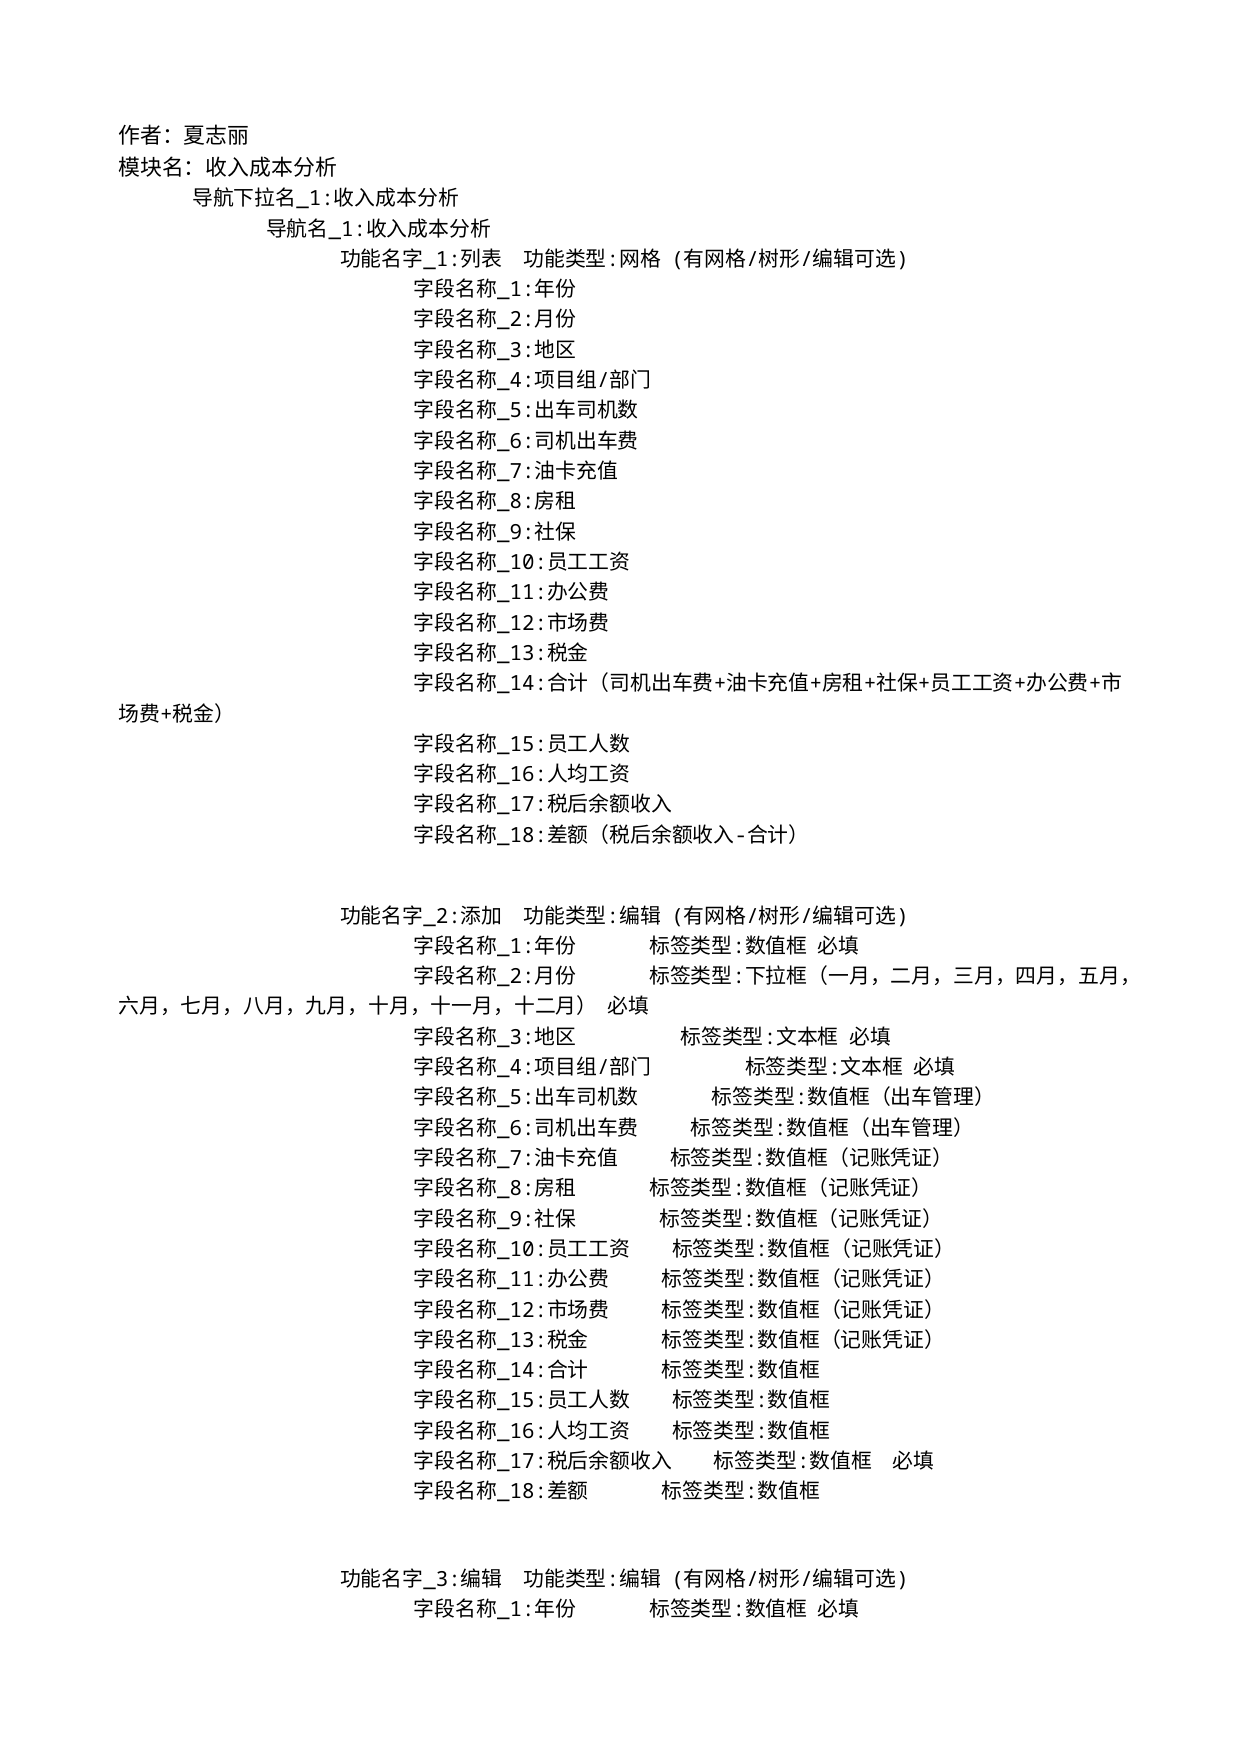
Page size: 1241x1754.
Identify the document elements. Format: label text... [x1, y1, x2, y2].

text 字段名称_8:房租 [118, 484, 1122, 515]
text 字段名称_14:合计 标签类型:数值框 [118, 1353, 1122, 1384]
text 功能名字_1:列表 功能类型:网格 (有网格/树形/编辑可选) [118, 242, 1122, 272]
text 字段名称_12:市场费 [118, 606, 1122, 636]
text 字段名称_13:税金 [118, 636, 1122, 666]
text 字段名称_4:项目组/部门 [118, 363, 1122, 394]
text 字段名称_15:员工人数 [118, 727, 1122, 757]
text 字段名称_10:员工工资 [118, 545, 1122, 576]
text 字段名称_9:社保 标签类型:数值框（记账凭证） [118, 1202, 1122, 1232]
text 字段名称_12:市场费 标签类型:数值框（记账凭证） [118, 1293, 1122, 1323]
text 字段名称_18:差额（税后余额收入-合计） [118, 818, 1122, 848]
text 字段名称_11:办公费 [118, 576, 1122, 606]
text 字段名称_1:年份 标签类型:数值框 必填 [118, 929, 1122, 959]
text 字段名称_13:税金 标签类型:数值框（记账凭证） [118, 1323, 1122, 1353]
text 字段名称_11:办公费 标签类型:数值框（记账凭证） [118, 1262, 1122, 1293]
text 作者：夏志丽 [118, 118, 1122, 150]
text 字段名称_17:税后余额收入 [118, 788, 1122, 818]
text 字段名称_10:员工工资 标签类型:数值框（记账凭证） [118, 1232, 1122, 1262]
text 字段名称_3:地区 [118, 333, 1122, 363]
text 字段名称_5:出车司机数 [118, 394, 1122, 424]
text 字段名称_6:司机出车费 [118, 424, 1122, 454]
text 字段名称_1:年份 标签类型:数值框 必填 [118, 1592, 1122, 1622]
text 字段名称_2:月份 标签类型:下拉框（一月，二月，三月，四月，五月，六月，七月，八月，九月，十月，十一月，十二月） 必填 [118, 959, 1122, 1020]
text 字段名称_18:差额 标签类型:数值框 [118, 1475, 1122, 1505]
text 字段名称_16:人均工资 标签类型:数值框 [118, 1414, 1122, 1444]
text 字段名称_16:人均工资 [118, 757, 1122, 788]
text 字段名称_5:出车司机数 标签类型:数值框（出车管理） [118, 1081, 1122, 1111]
text 字段名称_8:房租 标签类型:数值框（记账凭证） [118, 1172, 1122, 1202]
text 导航下拉名_1:收入成本分析 [118, 181, 1122, 212]
text 字段名称_3:地区 标签类型:文本框 必填 [118, 1020, 1122, 1050]
text 字段名称_4:项目组/部门 标签类型:文本框 必填 [118, 1050, 1122, 1081]
text 字段名称_9:社保 [118, 515, 1122, 545]
text 字段名称_15:员工人数 标签类型:数值框 [118, 1384, 1122, 1414]
text 模块名：收入成本分析 [118, 150, 1122, 181]
text 字段名称_17:税后余额收入 标签类型:数值框 必填 [118, 1444, 1122, 1475]
text 字段名称_2:月份 [118, 303, 1122, 333]
text 功能名字_2:添加 功能类型:编辑 (有网格/树形/编辑可选) [118, 899, 1122, 929]
text 字段名称_7:油卡充值 标签类型:数值框（记账凭证） [118, 1141, 1122, 1172]
text 字段名称_6:司机出车费 标签类型:数值框（出车管理） [118, 1111, 1122, 1141]
text 字段名称_7:油卡充值 [118, 454, 1122, 484]
text 导航名_1:收入成本分析 [118, 212, 1122, 242]
text 字段名称_1:年份 [118, 272, 1122, 303]
text 字段名称_14:合计（司机出车费+油卡充值+房租+社保+员工工资+办公费+市场费+税金） [118, 666, 1122, 727]
text 功能名字_3:编辑 功能类型:编辑 (有网格/树形/编辑可选) [118, 1562, 1122, 1592]
